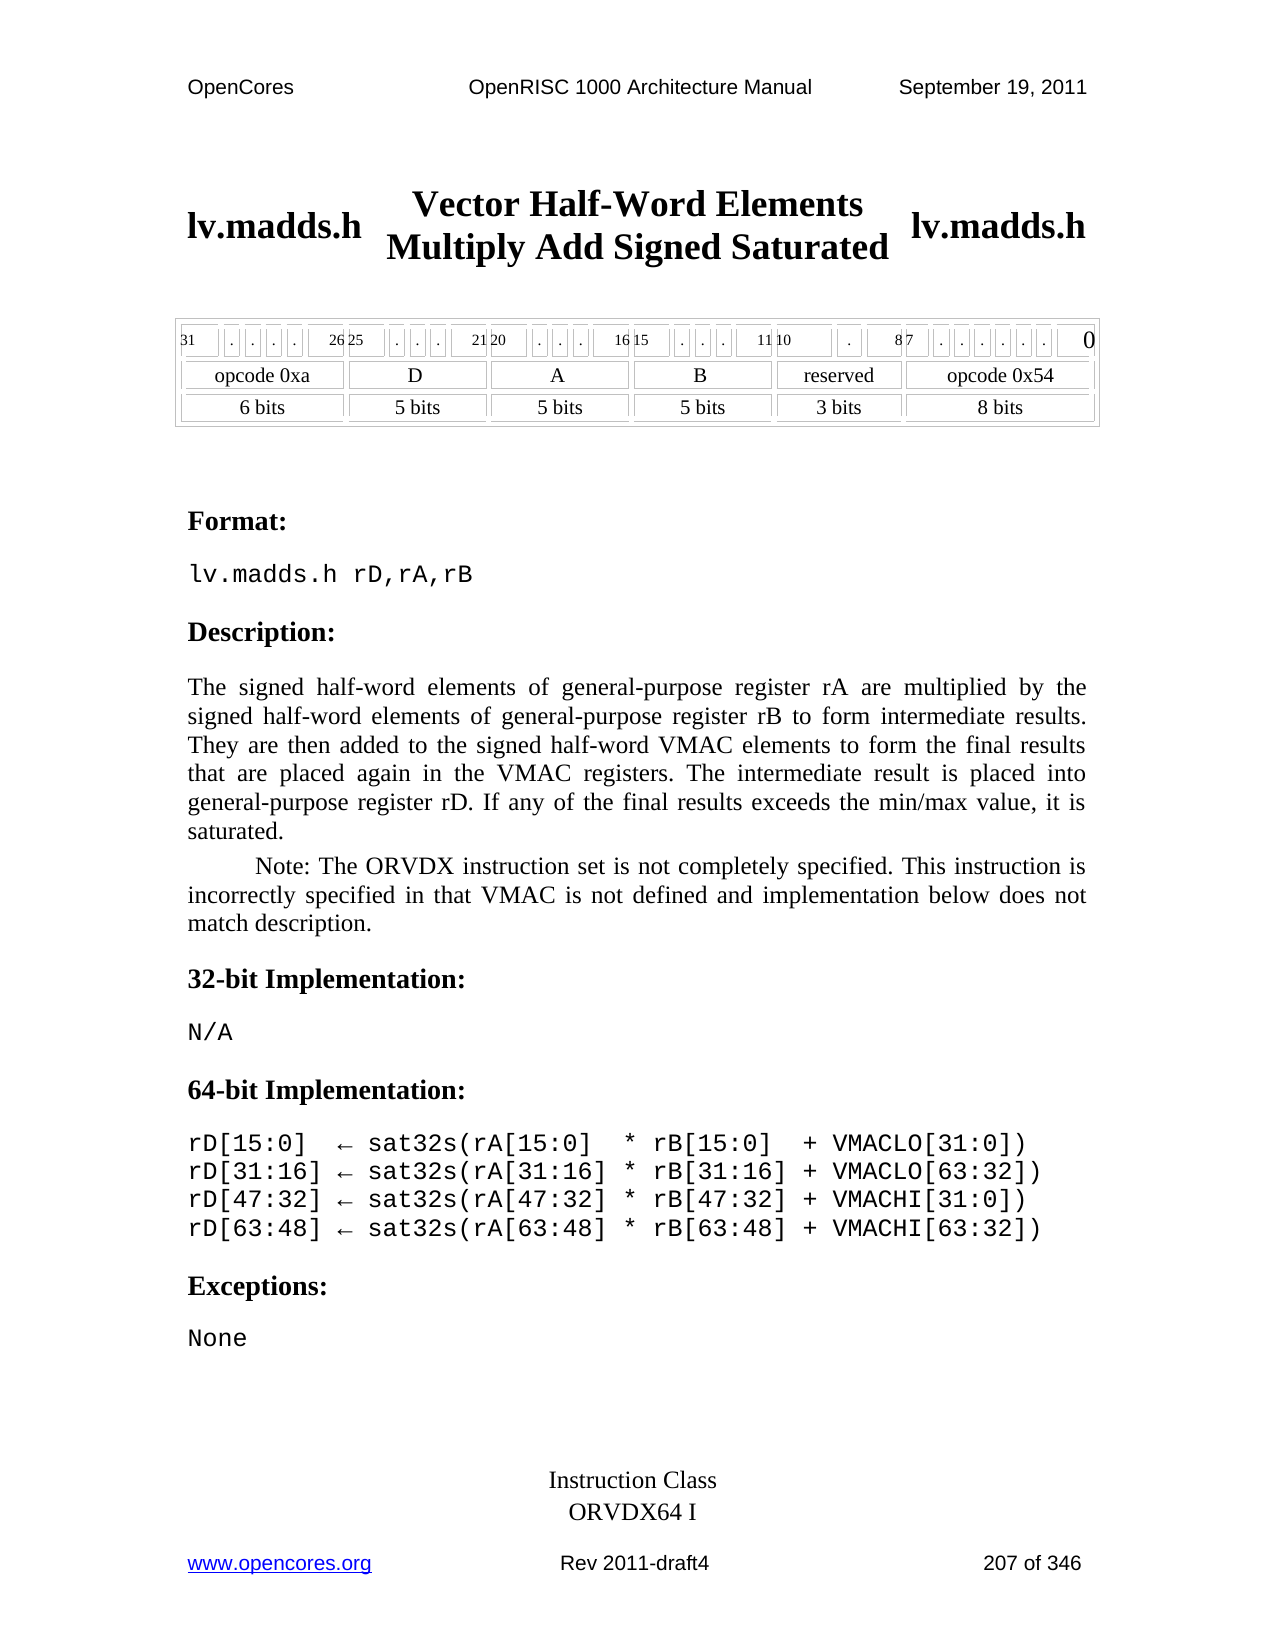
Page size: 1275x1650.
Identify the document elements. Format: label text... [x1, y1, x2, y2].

text N/A [187, 1019, 1087, 1048]
text The signed half-word elements of general-purpose register rA are multiplied by the signed half-word elements of general-purpose register rB to form intermediate results. They are then added to the signed half-word VMAC elements to form the final results that are placed again in the VMAC registers. The intermediate result is placed into general-purpose register rD. If any of the final results exceeds the min/max value, it is saturated. [187, 672, 1087, 845]
text lv.madds.h rD,rA,rB [187, 561, 1087, 590]
text 32-bit Implementation: [187, 962, 1087, 994]
text rD[15:0] ← sat32s(rA[15:0] * rB[15:0] + VMACLO[31:0]) rD[31:16] ← sat32s(rA[31:16] * rB[31:16] + VMACLO[63:32]) rD[47:32] ← sat32s(rA[47:32] * rB[47:32] + VMACHI[31:0]) rD[63:48] ← sat32s(rA[63:48] * rB[63:48] + VMACHI[63:32]) [187, 1130, 1087, 1244]
text Exceptions: [187, 1269, 1087, 1301]
text 64-bit Implementation: [187, 1073, 1087, 1105]
text None [187, 1326, 1087, 1354]
text Description: [187, 615, 1087, 647]
text Note: The ORVDX instruction set is not completely specified. This instruction is incorrectly specified in that VMAC is not defined and implementation below does not match description. [187, 851, 1087, 937]
text Format: [187, 504, 1087, 536]
